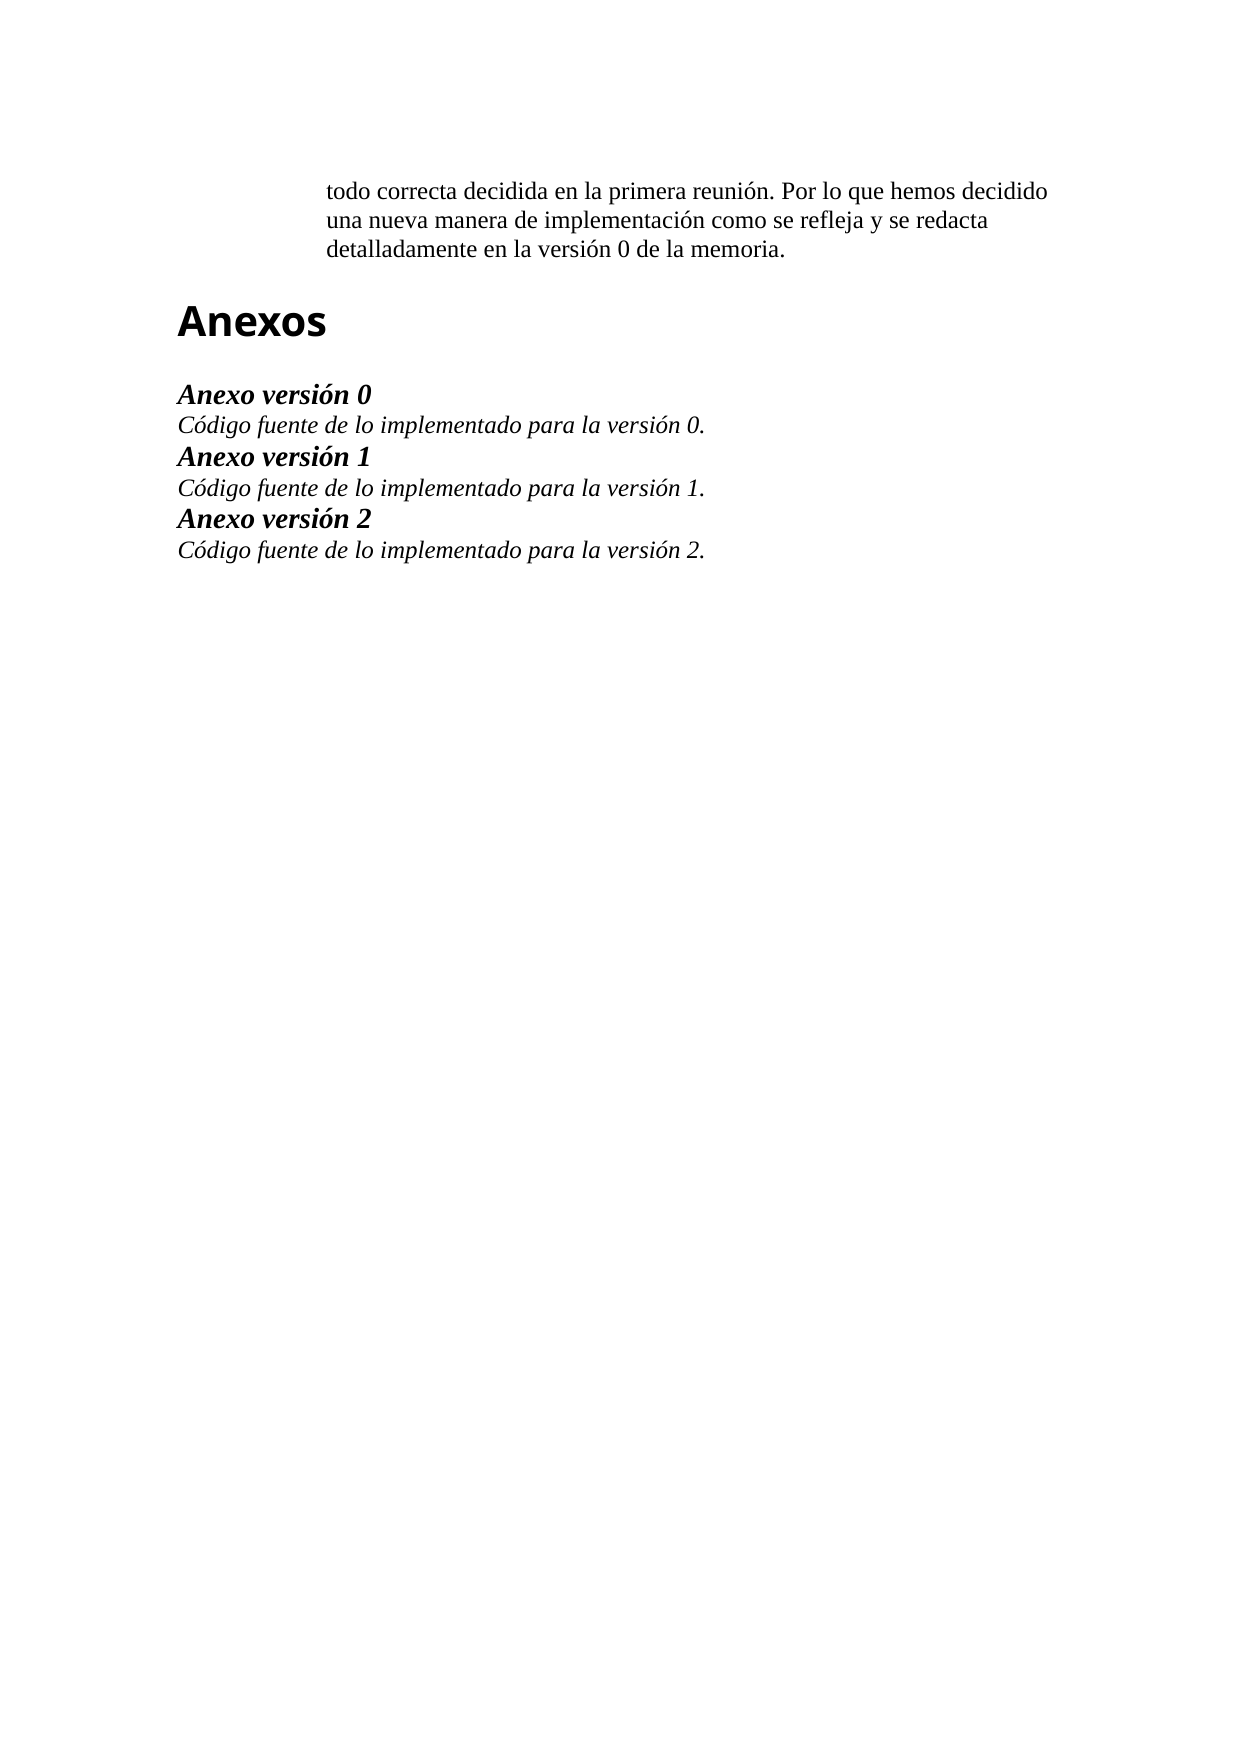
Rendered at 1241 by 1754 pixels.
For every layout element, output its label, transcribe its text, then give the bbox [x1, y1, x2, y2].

text Anexo versión 0 [177, 377, 1063, 410]
text Anexo versión 1 [177, 439, 1063, 473]
text Código fuente de lo implementado para la versión 1. [177, 473, 1063, 501]
text Anexo versión 2 [177, 501, 1063, 535]
text Código fuente de lo implementado para la versión 2. [177, 535, 1063, 564]
list todo correcta decidida en la primera reunión. Por lo que hemos decidido una nueva manera de implementación como se refleja y se redacta detalladamente en la versión 0 de la memoria. [288, 176, 1063, 263]
text Código fuente de lo implementado para la versión 0. [177, 410, 1063, 439]
text Anexos [177, 291, 1063, 348]
